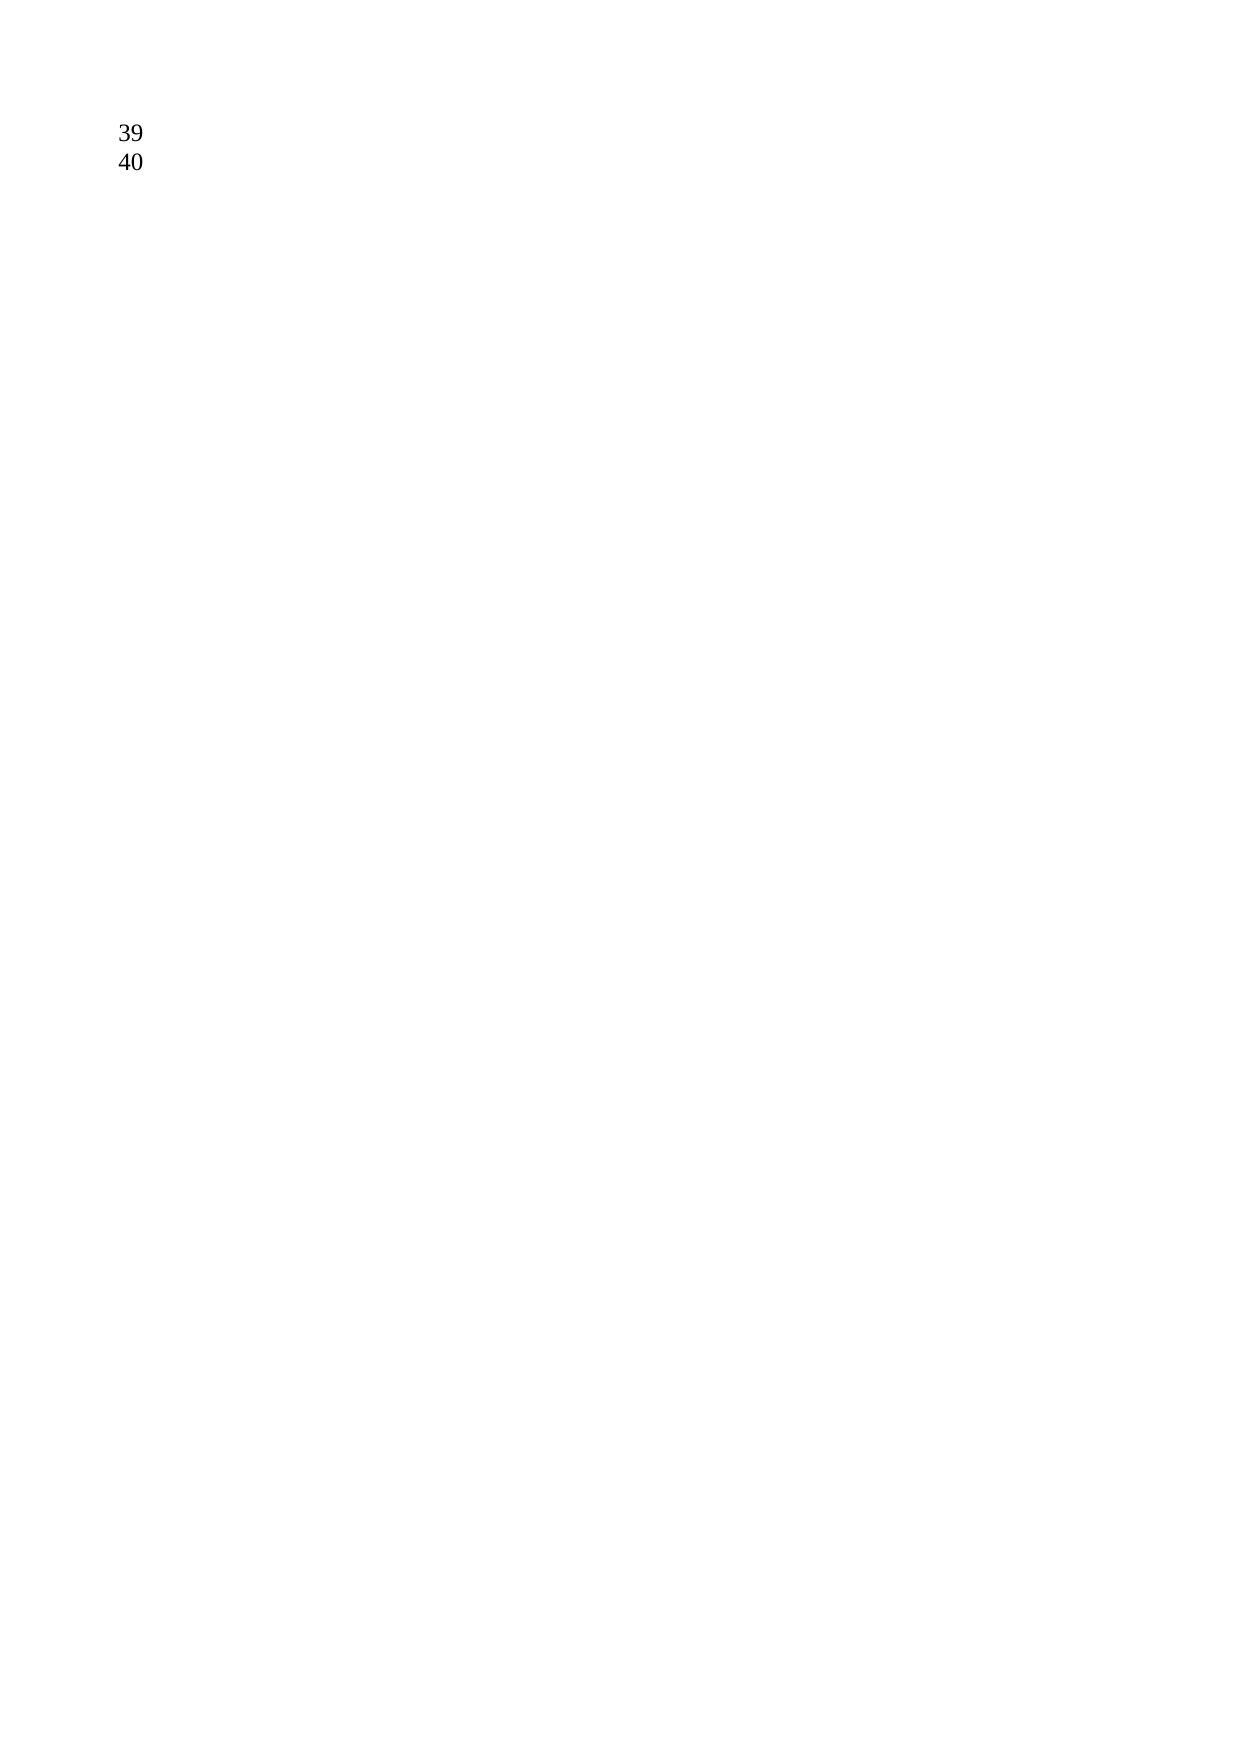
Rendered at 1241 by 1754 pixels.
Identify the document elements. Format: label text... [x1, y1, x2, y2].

table_cell [1046, 406, 1093, 434]
table_cell [146, 1326, 452, 1354]
table_cell [990, 1038, 1046, 1067]
table_cell [118, 1067, 146, 1096]
table_cell [118, 319, 146, 348]
table_cell [453, 377, 989, 406]
table_cell [146, 492, 452, 521]
table_cell [453, 1182, 989, 1211]
table_cell [990, 607, 1046, 636]
table_cell [1046, 1441, 1093, 1469]
table_cell [146, 1556, 452, 1584]
table_cell [990, 549, 1046, 578]
table_cell [1046, 722, 1093, 751]
table_cell [990, 636, 1046, 664]
table_cell [1093, 1469, 1140, 1498]
table_cell [1093, 837, 1140, 866]
table_cell [1093, 1067, 1140, 1096]
table_cell [118, 1412, 146, 1441]
table_cell [146, 1584, 452, 1613]
table_cell [453, 894, 989, 923]
table_cell [1093, 952, 1140, 981]
table_cell [118, 722, 146, 751]
table_cell [118, 1038, 146, 1067]
table_cell [1046, 952, 1093, 981]
table_cell [146, 1038, 452, 1067]
table_cell [453, 1498, 989, 1527]
table_cell 39 [118, 118, 146, 147]
table_cell [990, 866, 1046, 894]
table_cell [1093, 664, 1140, 693]
table_cell [146, 751, 452, 779]
table_cell [118, 549, 146, 578]
table_cell [146, 377, 452, 406]
table_cell [453, 1383, 989, 1412]
table_cell [453, 1326, 989, 1354]
table_cell [990, 751, 1046, 779]
table_cell [1093, 607, 1140, 636]
table_cell [1093, 1153, 1140, 1182]
table_cell [453, 1038, 989, 1067]
table_cell [146, 894, 452, 923]
table_cell [118, 808, 146, 837]
table_cell [453, 176, 989, 204]
table_cell [1093, 118, 1140, 147]
table_cell [146, 1297, 452, 1326]
table_cell [1093, 751, 1140, 779]
table_cell [990, 664, 1046, 693]
table_cell [1093, 1498, 1140, 1527]
table_cell [1046, 1182, 1093, 1211]
table_cell [146, 1527, 452, 1556]
table_cell [1046, 118, 1093, 147]
table_cell [453, 1354, 989, 1383]
table_cell [1046, 779, 1093, 808]
table_cell [1093, 1412, 1140, 1441]
table_cell [990, 722, 1046, 751]
table_cell [1093, 492, 1140, 521]
table_cell [1046, 1556, 1093, 1584]
table_cell [453, 1153, 989, 1182]
table_cell [1046, 1239, 1093, 1268]
table_cell [146, 722, 452, 751]
table_cell [453, 1441, 989, 1469]
table_cell [1093, 1383, 1140, 1412]
table_cell [990, 233, 1046, 262]
table_cell [453, 521, 989, 549]
table_cell [118, 204, 146, 233]
table_cell [1093, 1124, 1140, 1153]
table_cell [1046, 319, 1093, 348]
table_cell [453, 262, 989, 291]
table_cell [453, 1268, 989, 1297]
table_cell [453, 1412, 989, 1441]
table_cell [1093, 1268, 1140, 1297]
table_cell [1093, 1009, 1140, 1038]
table_cell [1046, 176, 1093, 204]
table_cell [1093, 1584, 1140, 1613]
table_cell [1046, 636, 1093, 664]
table_cell [1046, 434, 1093, 463]
table_cell [453, 578, 989, 607]
table_cell [1046, 291, 1093, 319]
table_cell [146, 176, 452, 204]
table_cell [1046, 1124, 1093, 1153]
table_cell [146, 319, 452, 348]
table_cell [1093, 1038, 1140, 1067]
table_cell [453, 607, 989, 636]
table_cell [990, 1556, 1046, 1584]
table_cell [453, 1096, 989, 1124]
table_cell [990, 1096, 1046, 1124]
table_cell [118, 434, 146, 463]
table_cell [1046, 693, 1093, 722]
table_cell [1046, 1067, 1093, 1096]
table_cell [1093, 636, 1140, 664]
table_cell [453, 952, 989, 981]
table_cell [453, 348, 989, 377]
table_cell [990, 406, 1046, 434]
table_cell [453, 1009, 989, 1038]
table_cell [1093, 981, 1140, 1009]
table_cell [1093, 233, 1140, 262]
table_cell [1046, 607, 1093, 636]
table_cell [453, 1469, 989, 1498]
table_cell [990, 1239, 1046, 1268]
table_cell [1093, 176, 1140, 204]
table_cell [1046, 1009, 1093, 1038]
table_cell [118, 492, 146, 521]
table_cell [990, 693, 1046, 722]
table_cell [146, 204, 452, 233]
table_cell [118, 463, 146, 492]
table_cell [1093, 147, 1140, 176]
table_cell [1046, 1584, 1093, 1613]
table_cell [1093, 808, 1140, 837]
table_cell [453, 147, 989, 176]
table_cell [118, 377, 146, 406]
table_cell [1093, 693, 1140, 722]
table_cell [118, 1096, 146, 1124]
table_cell [1046, 1268, 1093, 1297]
table_cell [1093, 1182, 1140, 1211]
table_cell [1093, 1211, 1140, 1239]
table_cell [1093, 406, 1140, 434]
table_cell [1093, 1326, 1140, 1354]
table_cell [118, 1326, 146, 1354]
table_cell [146, 837, 452, 866]
table_cell [1093, 463, 1140, 492]
table_cell [1046, 1498, 1093, 1527]
table_cell [990, 808, 1046, 837]
table_cell [1046, 1354, 1093, 1383]
table_cell [1093, 549, 1140, 578]
table_cell [146, 779, 452, 808]
table_cell [1046, 1211, 1093, 1239]
table_cell [990, 1441, 1046, 1469]
table_cell [990, 1067, 1046, 1096]
table_cell [146, 664, 452, 693]
table_cell [1093, 348, 1140, 377]
table_cell [453, 1067, 989, 1096]
table_cell [146, 118, 452, 147]
table_cell [118, 406, 146, 434]
table_cell [146, 607, 452, 636]
table_cell [118, 952, 146, 981]
table_cell [453, 406, 989, 434]
table_cell [1046, 1153, 1093, 1182]
table_cell [453, 1239, 989, 1268]
table_cell [990, 1383, 1046, 1412]
table_cell [118, 176, 146, 204]
table_cell [990, 952, 1046, 981]
table_cell [990, 1297, 1046, 1326]
table_cell [1046, 1297, 1093, 1326]
table_cell [1046, 578, 1093, 607]
table_cell [146, 291, 452, 319]
table_cell [146, 521, 452, 549]
table_cell [118, 1297, 146, 1326]
table_cell [118, 981, 146, 1009]
table_cell [118, 348, 146, 377]
table_cell [453, 492, 989, 521]
table_cell [453, 981, 989, 1009]
table_cell [118, 866, 146, 894]
table_cell [990, 1412, 1046, 1441]
table_cell [453, 434, 989, 463]
table_cell [118, 664, 146, 693]
table_cell [118, 578, 146, 607]
table_cell [118, 636, 146, 664]
table_cell [990, 1326, 1046, 1354]
table_cell [1093, 204, 1140, 233]
table_cell [146, 1182, 452, 1211]
table_cell [146, 1009, 452, 1038]
table_cell [118, 1268, 146, 1297]
table_cell [990, 319, 1046, 348]
table_cell [453, 1297, 989, 1326]
table_cell [990, 894, 1046, 923]
table_cell [990, 521, 1046, 549]
table_cell [453, 866, 989, 894]
table_cell [146, 1469, 452, 1498]
table_cell [1046, 348, 1093, 377]
table_cell 40 [118, 147, 146, 176]
table_cell [146, 952, 452, 981]
table_cell [1093, 1441, 1140, 1469]
table_cell [990, 147, 1046, 176]
table_cell [1046, 1412, 1093, 1441]
table_cell [1093, 1297, 1140, 1326]
table_cell [1046, 808, 1093, 837]
table_cell [146, 866, 452, 894]
table_cell [453, 233, 989, 262]
table_cell [118, 923, 146, 952]
table_cell [990, 1211, 1046, 1239]
table_cell [1093, 377, 1140, 406]
table_cell [146, 1211, 452, 1239]
table_cell [1093, 1527, 1140, 1556]
table_cell [990, 348, 1046, 377]
table_cell [1046, 664, 1093, 693]
table_cell [118, 1498, 146, 1527]
table_cell [118, 233, 146, 262]
table_cell [1093, 434, 1140, 463]
table_cell [990, 923, 1046, 952]
table_cell [990, 837, 1046, 866]
table_cell [1093, 319, 1140, 348]
table_cell [118, 1009, 146, 1038]
table_cell [146, 1441, 452, 1469]
table_cell [990, 176, 1046, 204]
table_cell [118, 1153, 146, 1182]
table_cell [146, 1268, 452, 1297]
table_cell [1093, 894, 1140, 923]
table_cell [453, 636, 989, 664]
table_cell [453, 1556, 989, 1584]
table_cell [146, 434, 452, 463]
table_cell [118, 1556, 146, 1584]
table_cell [1046, 377, 1093, 406]
table_cell [1046, 204, 1093, 233]
table_cell [146, 262, 452, 291]
table_cell [990, 262, 1046, 291]
table_cell [1093, 578, 1140, 607]
table_cell [1093, 779, 1140, 808]
table_cell [118, 1527, 146, 1556]
table_cell [1093, 291, 1140, 319]
table_cell [990, 1182, 1046, 1211]
table_cell [990, 1527, 1046, 1556]
table_cell [1046, 262, 1093, 291]
table_cell [1093, 1239, 1140, 1268]
table_cell [1093, 923, 1140, 952]
table_cell [1093, 866, 1140, 894]
table_cell [453, 779, 989, 808]
table_cell [146, 348, 452, 377]
table_cell [118, 607, 146, 636]
table_cell [1046, 981, 1093, 1009]
table_cell [1093, 1354, 1140, 1383]
table_cell [146, 1498, 452, 1527]
table_cell [146, 147, 452, 176]
table_cell [146, 923, 452, 952]
table_cell [453, 1527, 989, 1556]
table_cell [118, 262, 146, 291]
table_cell [1046, 923, 1093, 952]
table_cell [146, 693, 452, 722]
table_cell [1046, 233, 1093, 262]
table_cell [990, 779, 1046, 808]
table_cell [1046, 1038, 1093, 1067]
table_cell [990, 578, 1046, 607]
table_cell [118, 1584, 146, 1613]
table_cell [1046, 463, 1093, 492]
table_cell [1046, 751, 1093, 779]
table_cell [990, 1469, 1046, 1498]
table_cell [990, 1124, 1046, 1153]
table_cell [1093, 262, 1140, 291]
table_cell [1046, 837, 1093, 866]
table_cell [990, 1498, 1046, 1527]
table_cell [118, 779, 146, 808]
table_cell [118, 751, 146, 779]
table_cell [453, 1124, 989, 1153]
table_cell [990, 434, 1046, 463]
table_cell [118, 1124, 146, 1153]
table_cell [453, 837, 989, 866]
table_cell [453, 291, 989, 319]
table_cell [1046, 549, 1093, 578]
table_cell [990, 1584, 1046, 1613]
table_cell [118, 521, 146, 549]
table_cell [1093, 722, 1140, 751]
table_cell [990, 1354, 1046, 1383]
table_cell [453, 693, 989, 722]
table_cell [118, 1441, 146, 1469]
table_cell [453, 923, 989, 952]
table_cell [1046, 1383, 1093, 1412]
table_cell [990, 377, 1046, 406]
table_cell [146, 233, 452, 262]
table_cell [1093, 521, 1140, 549]
table_cell [453, 549, 989, 578]
table_cell [990, 118, 1046, 147]
table_cell [453, 808, 989, 837]
table_cell [1046, 1527, 1093, 1556]
table_cell [1046, 521, 1093, 549]
table_cell [146, 981, 452, 1009]
table_cell [990, 1268, 1046, 1297]
table_cell [453, 319, 989, 348]
table_cell [453, 664, 989, 693]
table_cell [453, 1211, 989, 1239]
table_cell [990, 492, 1046, 521]
table_cell [1046, 1096, 1093, 1124]
table_cell [146, 406, 452, 434]
table_cell [118, 1211, 146, 1239]
table_cell [118, 1354, 146, 1383]
table_cell [1046, 894, 1093, 923]
table_cell [1046, 1326, 1093, 1354]
table_cell [990, 463, 1046, 492]
table_cell [146, 1096, 452, 1124]
table_cell [146, 1067, 452, 1096]
table_cell [146, 578, 452, 607]
table_cell [453, 463, 989, 492]
table_cell [118, 1469, 146, 1498]
table_cell [1046, 866, 1093, 894]
table_cell [990, 291, 1046, 319]
table_cell [146, 1383, 452, 1412]
table_cell [990, 204, 1046, 233]
table_cell [453, 751, 989, 779]
table_cell [118, 693, 146, 722]
table_cell [1046, 147, 1093, 176]
table_cell [146, 1354, 452, 1383]
table_cell [990, 1153, 1046, 1182]
table_cell [1046, 492, 1093, 521]
table_cell [146, 1124, 452, 1153]
table_cell [118, 837, 146, 866]
table_cell [146, 1412, 452, 1441]
table_cell [1093, 1096, 1140, 1124]
table_cell [1046, 1469, 1093, 1498]
table_cell [146, 1153, 452, 1182]
table_cell [146, 636, 452, 664]
table_cell [146, 463, 452, 492]
table_cell [453, 118, 989, 147]
table_cell [118, 1239, 146, 1268]
table_cell [453, 204, 989, 233]
table_cell [453, 1584, 989, 1613]
table_cell [118, 1383, 146, 1412]
table_cell [118, 1182, 146, 1211]
table_cell [453, 722, 989, 751]
table_cell [990, 1009, 1046, 1038]
table_cell [146, 1239, 452, 1268]
table_cell [118, 894, 146, 923]
table_cell [118, 291, 146, 319]
table_cell [1093, 1556, 1140, 1584]
table_cell [146, 808, 452, 837]
table_cell [146, 549, 452, 578]
table_cell [990, 981, 1046, 1009]
